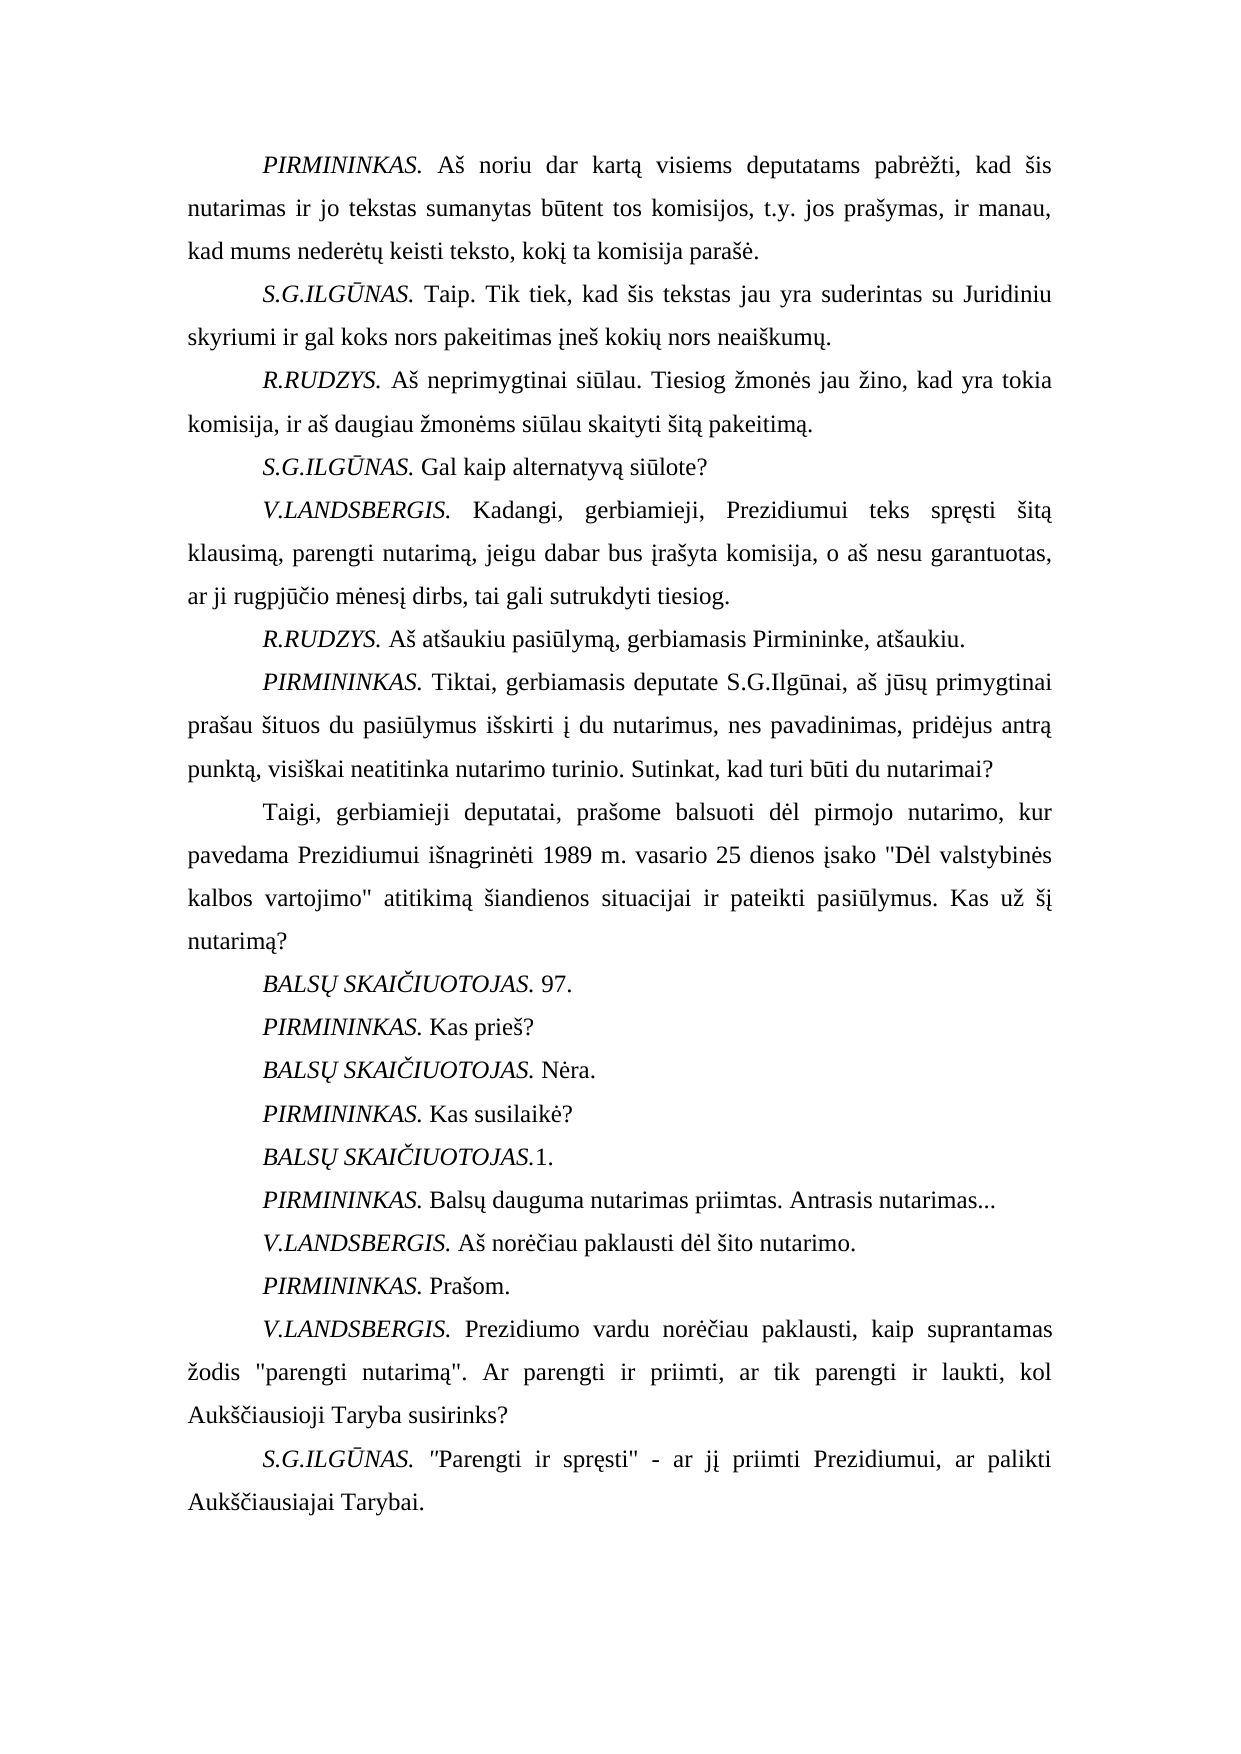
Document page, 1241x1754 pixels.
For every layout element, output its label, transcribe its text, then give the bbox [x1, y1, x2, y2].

text PIRMININKAS. Tiktai, gerbiamasis deputate S.G.Ilgūnai, aš jūsų primygtinai prašau šituos du pasiūlymus išskirti į du nutarimus, nes pavadinimas, pridėjus antrą punktą, visiškai neatitinka nutarimo turinio. Sutinkat, kad turi būti du nutarimai? [187, 667, 1053, 782]
text V.LANDSBERGIS. Aš norėčiau paklausti dėl šito nutarimo. [187, 1228, 1053, 1257]
text S.G.ILGŪNAS. Gal kaip alternatyvą siūlote? [187, 452, 1053, 481]
text PIRMININKAS. Balsų dauguma nutarimas priimtas. Antrasis nutarimas... [187, 1185, 1053, 1214]
text V.LANDSBERGIS. Prezidiumo vardu norėčiau paklausti, kaip supranta­mas žodis "parengti nutarimą". Ar parengti ir priimti, ar tik parengti ir laukti, kol Aukščiausioji Taryba susirinks? [187, 1314, 1053, 1429]
text PIRMININKAS. Kas susilaikė? [187, 1099, 1053, 1127]
text R.RUDZYS. Aš atšaukiu pasiūlymą, gerbiamasis Pirmininke, atšaukiu. [187, 624, 1053, 653]
text Taigi, gerbiamieji deputatai, prašome balsuoti dėl pirmojo nutarimo, kur pavedama Prezidiumui išnagrinėti 1989 m. vasario 25 dienos įsako "Dėl valstybinės kalbos vartojimo" atitikimą šiandienos situacijai ir pateikti pa­siūlymus. Kas už šį nutarimą? [187, 797, 1053, 955]
text BALSŲ SKAIČIUOTOJAS.1. [187, 1142, 1053, 1171]
text S.G.ILGŪNAS. "Parengti ir spręsti" - ar jį priimti Prezidiumui, ar palikti Aukščiausiajai Tarybai. [187, 1444, 1053, 1516]
text PIRMININKAS. Prašom. [187, 1271, 1053, 1300]
text R.RUDZYS. Aš neprimygtinai siūlau. Tiesiog žmonės jau žino, kad yra tokia komisija, ir aš daugiau žmonėms siūlau skaityti šitą pakeitimą. [187, 366, 1053, 437]
text V.LANDSBERGIS. Kadangi, gerbiamieji, Prezidiumui teks spręsti šitą klausimą, parengti nutarimą, jeigu dabar bus įrašyta komisija, o aš nesu garantuotas, ar ji rugpjūčio mėnesį dirbs, tai gali sutrukdyti tiesiog. [187, 495, 1053, 610]
text BALSŲ SKAIČIUOTOJAS. 97. [187, 969, 1053, 998]
text BALSŲ SKAIČIUOTOJAS. Nėra. [187, 1056, 1053, 1084]
text PIRMININKAS. Kas prieš? [187, 1012, 1053, 1041]
text PIRMININKAS. Aš noriu dar kartą visiems deputatams pabrėžti, kad šis nutarimas ir jo tekstas sumanytas būtent tos komisijos, t.y. jos prašymas, ir manau, kad mums nederėtų keisti teksto, kokį ta komisija parašė. [187, 150, 1053, 265]
text S.G.ILGŪNAS. Taip. Tik tiek, kad šis tekstas jau yra suderintas su Juridiniu skyriumi ir gal koks nors pakeitimas įneš kokių nors neaiškumų. [187, 279, 1053, 351]
